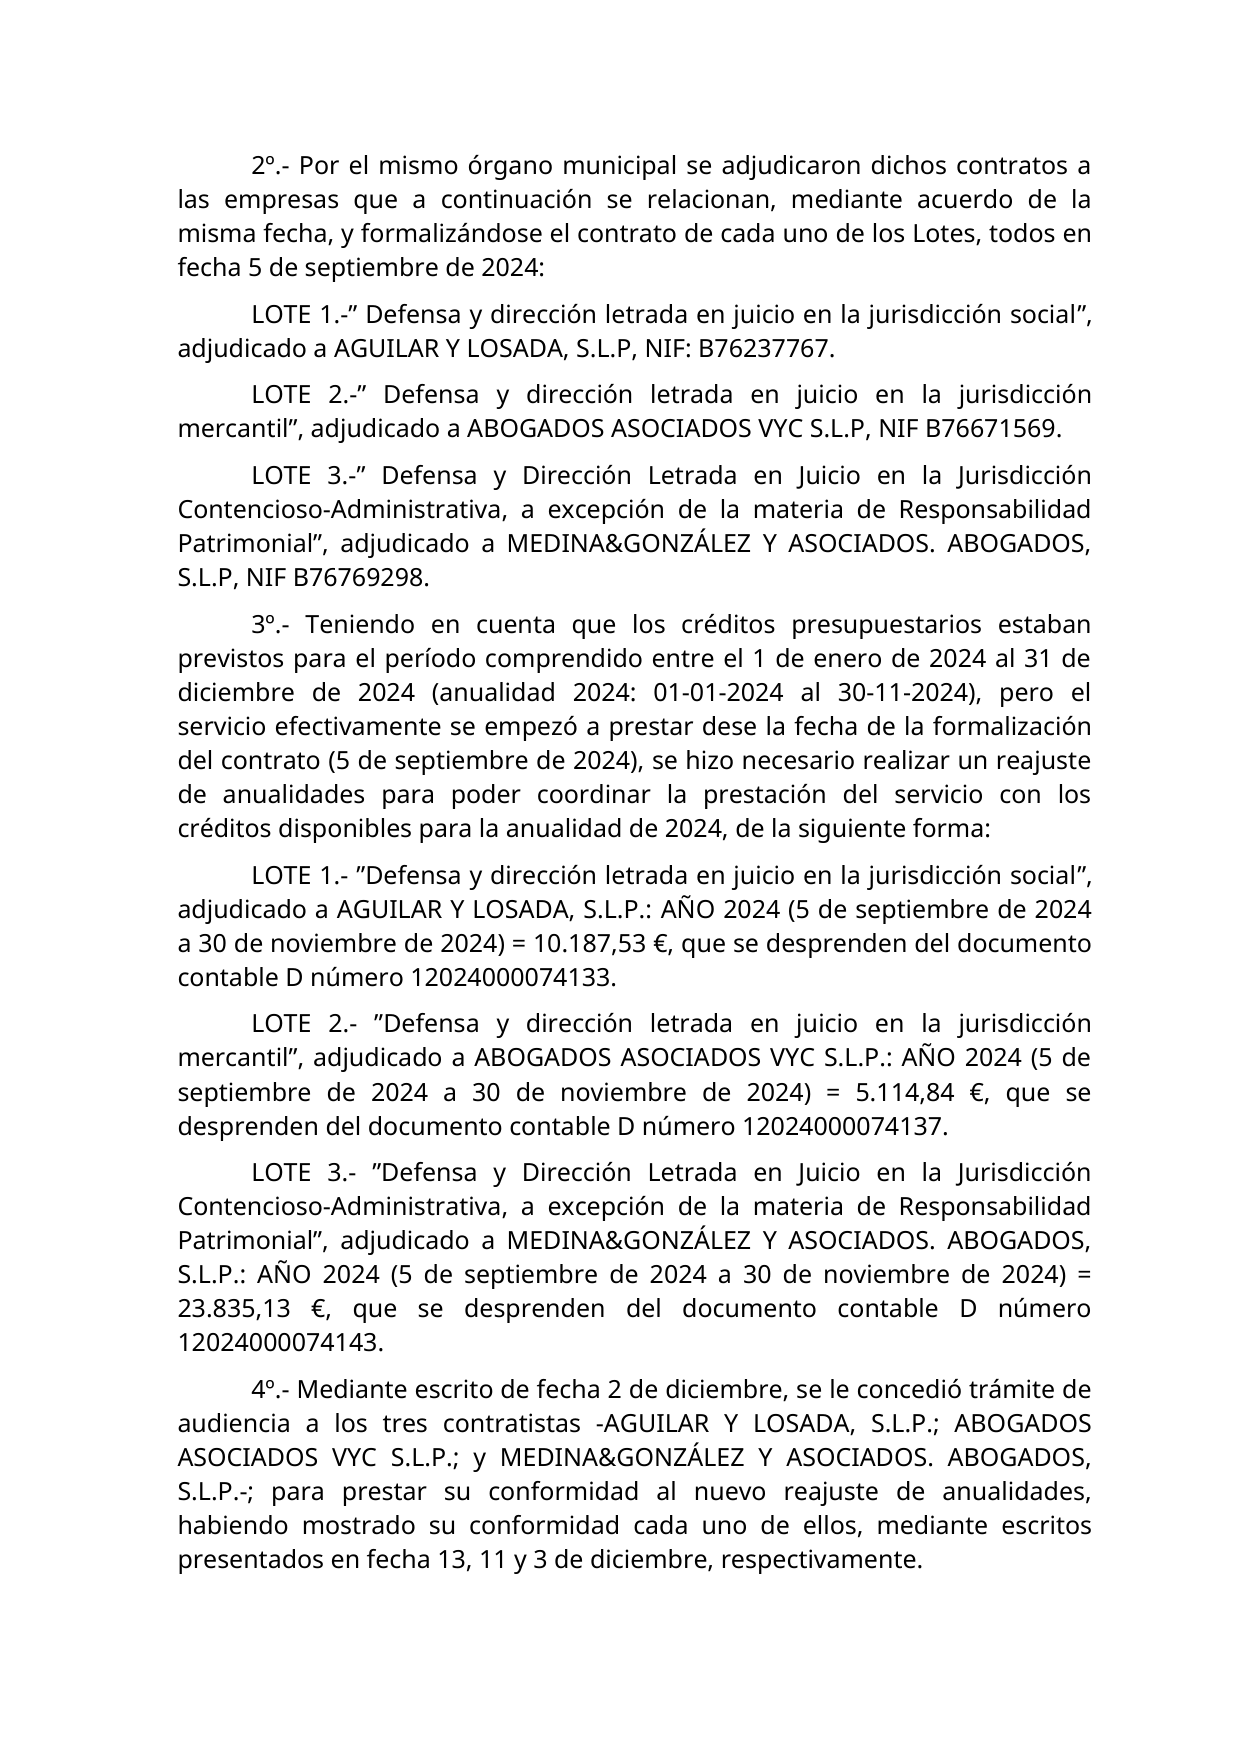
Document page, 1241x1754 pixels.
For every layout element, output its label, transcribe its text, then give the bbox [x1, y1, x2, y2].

text LOTE 1.- ”Defensa y dirección letrada en juicio en la jurisdicción social”, adjudicado a AGUILAR Y LOSADA, S.L.P.: AÑO 2024 (5 de septiembre de 2024 a 30 de noviembre de 2024) = 10.187,53 €, que se desprenden del documento contable D número 12024000074133. [177, 857, 1093, 993]
text LOTE 1.-” Defensa y dirección letrada en juicio en la jurisdicción social”, adjudicado a AGUILAR Y LOSADA, S.L.P, NIF: B76237767. [177, 296, 1093, 364]
text LOTE 3.-” Defensa y Dirección Letrada en Juicio en la Jurisdicción Contencioso-Administrativa, a excepción de la materia de Responsabilidad Patrimonial”, adjudicado a MEDINA&GONZÁLEZ Y ASOCIADOS. ABOGADOS, S.L.P, NIF B76769298. [177, 458, 1093, 594]
text 3º.- Teniendo en cuenta que los créditos presupuestarios estaban previstos para el período comprendido entre el 1 de enero de 2024 al 31 de diciembre de 2024 (anualidad 2024: 01-01-2024 al 30-11-2024), pero el servicio efectivamente se empezó a prestar dese la fecha de la formalización del contrato (5 de septiembre de 2024), se hizo necesario realizar un reajuste de anualidades para poder coordinar la prestación del servicio con los créditos disponibles para la anualidad de 2024, de la siguiente forma: [177, 606, 1093, 845]
text LOTE 2.- ”Defensa y dirección letrada en juicio en la jurisdicción mercantil”, adjudicado a ABOGADOS ASOCIADOS VYC S.L.P.: AÑO 2024 (5 de septiembre de 2024 a 30 de noviembre de 2024) = 5.114,84 €, que se desprenden del documento contable D número 12024000074137. [177, 1006, 1093, 1142]
text 2º.- Por el mismo órgano municipal se adjudicaron dichos contratos a las empresas que a continuación se relacionan, mediante acuerdo de la misma fecha, y formalizándose el contrato de cada uno de los Lotes, todos en fecha 5 de septiembre de 2024: [177, 148, 1093, 284]
text LOTE 2.-” Defensa y dirección letrada en juicio en la jurisdicción mercantil”, adjudicado a ABOGADOS ASOCIADOS VYC S.L.P, NIF B76671569. [177, 377, 1093, 445]
text LOTE 3.- ”Defensa y Dirección Letrada en Juicio en la Jurisdicción Contencioso-Administrativa, a excepción de la materia de Responsabilidad Patrimonial”, adjudicado a MEDINA&GONZÁLEZ Y ASOCIADOS. ABOGADOS, S.L.P.: AÑO 2024 (5 de septiembre de 2024 a 30 de noviembre de 2024) = 23.835,13 €, que se desprenden del documento contable D número 12024000074143. [177, 1155, 1093, 1359]
text 4º.- Mediante escrito de fecha 2 de diciembre, se le concedió trámite de audiencia a los tres contratistas -AGUILAR Y LOSADA, S.L.P.; ABOGADOS ASOCIADOS VYC S.L.P.; y MEDINA&GONZÁLEZ Y ASOCIADOS. ABOGADOS, S.L.P.-; para prestar su conformidad al nuevo reajuste de anualidades, habiendo mostrado su conformidad cada uno de ellos, mediante escritos presentados en fecha 13, 11 y 3 de diciembre, respectivamente. [177, 1372, 1093, 1576]
